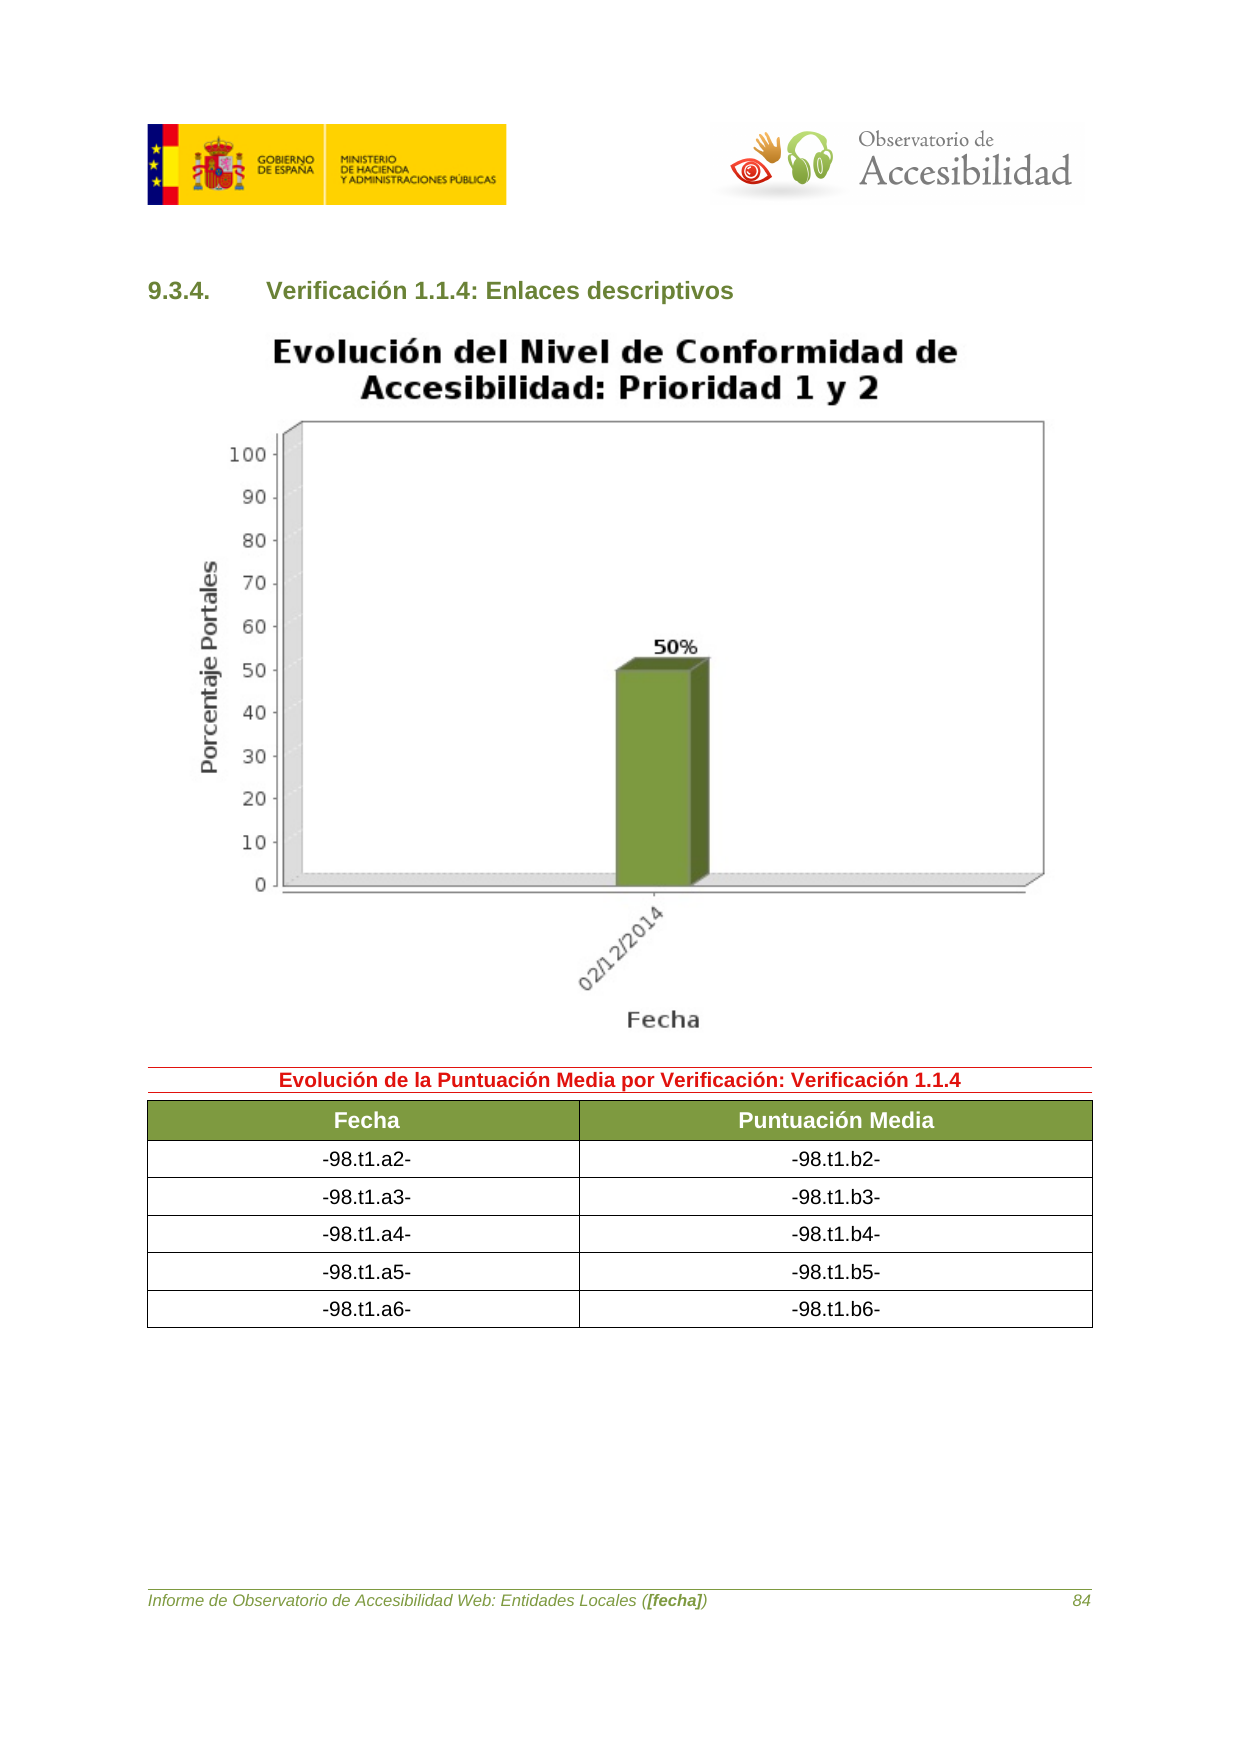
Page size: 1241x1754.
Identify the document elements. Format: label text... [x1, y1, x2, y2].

table_cell -98.t1.a4- [148, 1216, 579, 1252]
table_cell -98.t1.b5- [580, 1253, 1092, 1290]
table_cell -98.t1.b6- [580, 1291, 1092, 1327]
table_cell -98.t1.a3- [148, 1178, 579, 1215]
picture [147, 124, 507, 205]
table_cell -98.t1.b2- [580, 1141, 1092, 1177]
picture [710, 122, 1086, 205]
table_cell -98.t1.a2- [148, 1141, 579, 1177]
table_cell -98.t1.b3- [580, 1178, 1092, 1215]
picture [178, 332, 1062, 1042]
table_header Fecha [148, 1101, 579, 1140]
table_header Puntuación Media [580, 1101, 1092, 1140]
text Evolución de la Puntuación Media por Verificación: Verificación 1.1.4 [148, 1068, 1092, 1092]
table_cell -98.t1.a5- [148, 1253, 579, 1290]
table_cell -98.t1.a6- [148, 1291, 579, 1327]
table_cell -98.t1.b4- [580, 1216, 1092, 1252]
list Verificación 1.1.4: Enlaces descriptivos [148, 276, 1092, 304]
